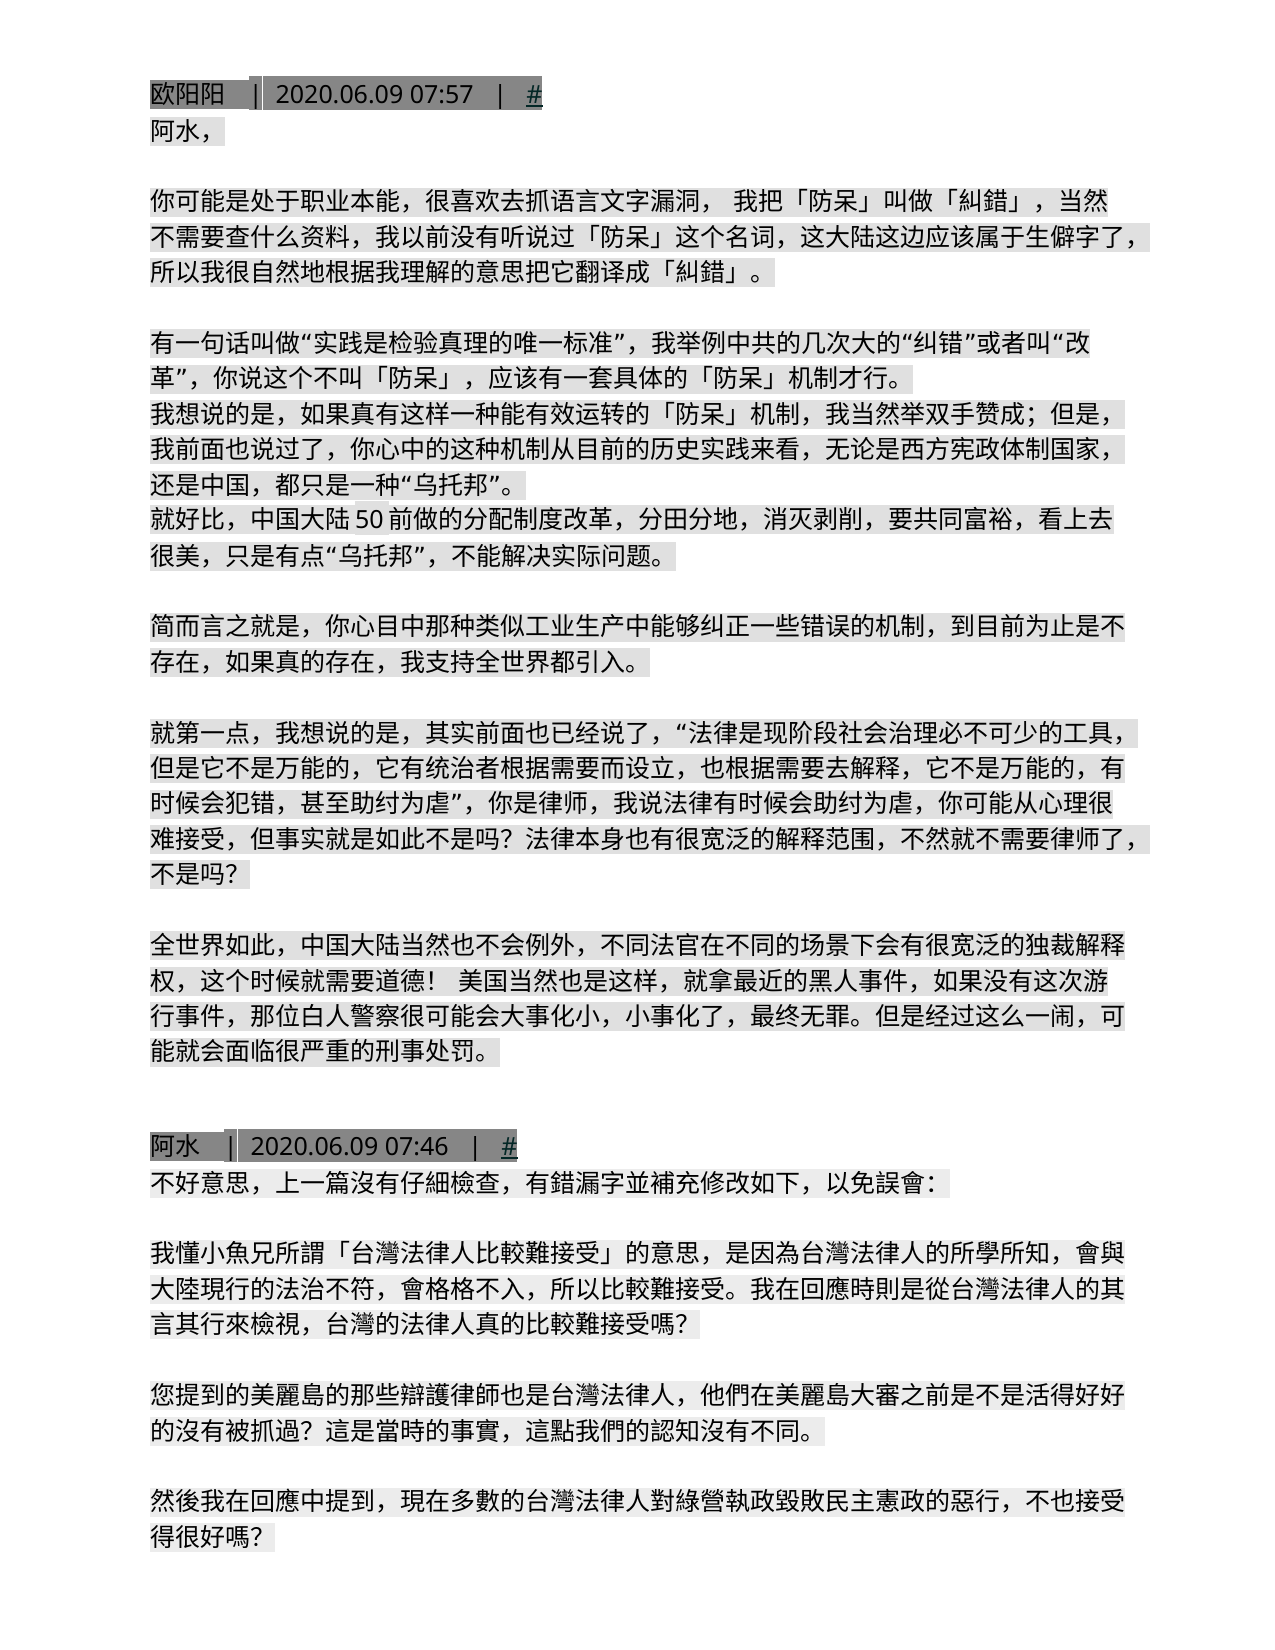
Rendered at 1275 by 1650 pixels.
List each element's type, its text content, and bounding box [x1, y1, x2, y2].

text 阿水 | 2020.06.09 07:46 | # [150, 1127, 1125, 1162]
text 欧阳阳 | 2020.06.09 07:57 | # [150, 75, 1125, 110]
text 不好意思，上一篇沒有仔細檢查，有錯漏字並補充修改如下，以免誤會： 我懂小魚兄所謂「台灣法律人比較難接受」的意思，是因為台灣法律人的所學所知，會與大陸現行的法治不符，會格格不入，所以比較難接受。我在回應時則是從台灣法律人的其言其行來檢視，台灣的法律人真的比較難接受嗎？ 您提到的美麗島的那些辯護律師也是台灣法律人，他們在美麗島大審之前是不是活得好好的沒有被抓過？這是當時的事實，這點我們的認知沒有不同。 然後我在回應中提到，現在多數的台灣法律人對綠營執政毀敗民主憲政的惡行，不也接受得很好嗎？ [150, 1162, 1125, 1552]
text 阿水， 你可能是处于职业本能，很喜欢去抓语言文字漏洞， 我把「防呆」叫做「糾錯」，当然不需要查什么资料，我以前没有听说过「防呆」这个名词，这大陆这边应该属于生僻字了，所以我很自然地根据我理解的意思把它翻译成「糾錯」。 有一句话叫做“实践是检验真理的唯一标准”，我举例中共的几次大的“纠错”或者叫“改革”，你说这个不叫「防呆」，应该有一套具体的「防呆」机制才行。 我想说的是，如果真有这样一种能有效运转的「防呆」机制，我当然举双手赞成；但是，我前面也说过了，你心中的这种机制从目前的历史实践来看，无论是西方宪政体制国家，还是中国，都只是一种“乌托邦”。 就好比，中国大陆50前做的分配制度改革，分田分地，消灭剥削，要共同富裕，看上去很美，只是有点“乌托邦”，不能解决实际问题。 简而言之就是，你心目中那种类似工业生产中能够纠正一些错误的机制，到目前为止是不存在，如果真的存在，我支持全世界都引入。 就第一点，我想说的是，其实前面也已经说了，“法律是现阶段社会治理必不可少的工具，但是它不是万能的，它有统治者根据需要而设立，也根据需要去解释，它不是万能的，有时候会犯错，甚至助纣为虐”，你是律师，我说法律有时候会助纣为虐，你可能从心理很难接受，但事实就是如此不是吗？法律本身也有很宽泛的解释范围，不然就不需要律师了，不是吗？ 全世界如此，中国大陆当然也不会例外，不同法官在不同的场景下会有很宽泛的独裁解释权，这个时候就需要道德！ 美国当然也是这样，就拿最近的黑人事件，如果没有这次游行事件，那位白人警察很可能会大事化小，小事化了，最终无罪。但是经过这么一闹，可能就会面临很严重的刑事处罚。 [150, 110, 1125, 1102]
